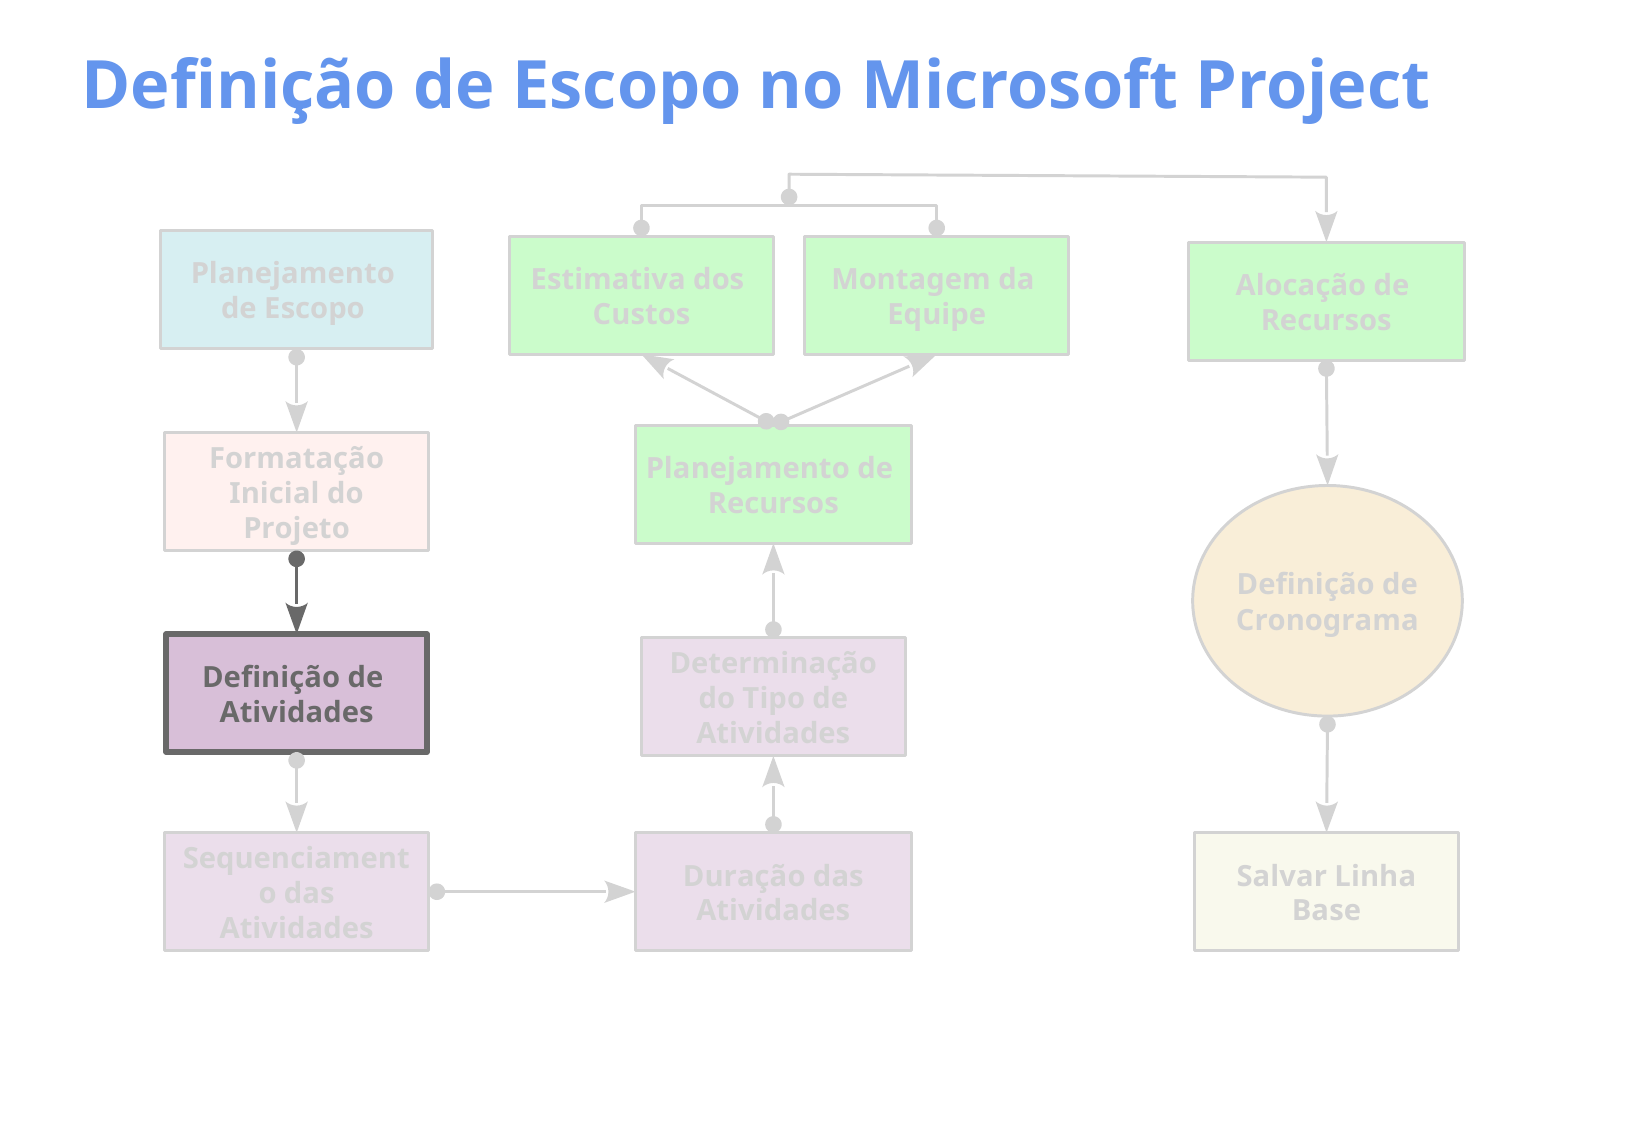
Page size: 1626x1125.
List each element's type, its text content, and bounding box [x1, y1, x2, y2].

text_box Determinação do Tipo de Atividades [641, 637, 906, 756]
text_box Definição de Atividades [166, 634, 427, 753]
text_box Planejamento de Escopo [160, 230, 433, 349]
text_box Salvar Linha Base [1194, 832, 1459, 951]
text_box Alocação de Recursos [1188, 242, 1465, 361]
text_box Definição de Cronograma [1192, 485, 1463, 717]
text_box Duração das Atividades [635, 832, 912, 951]
text_box Montagem da Equipe [804, 236, 1069, 355]
text_box Formatação Inicial do Projeto [164, 432, 429, 551]
text_box Planejamento de Recursos [635, 425, 912, 544]
text_box Estimativa dos Custos [509, 236, 774, 355]
text_box Sequenciamento das Atividades [164, 832, 429, 951]
title Definição de Escopo no Microsoft Project [81, 41, 1544, 122]
